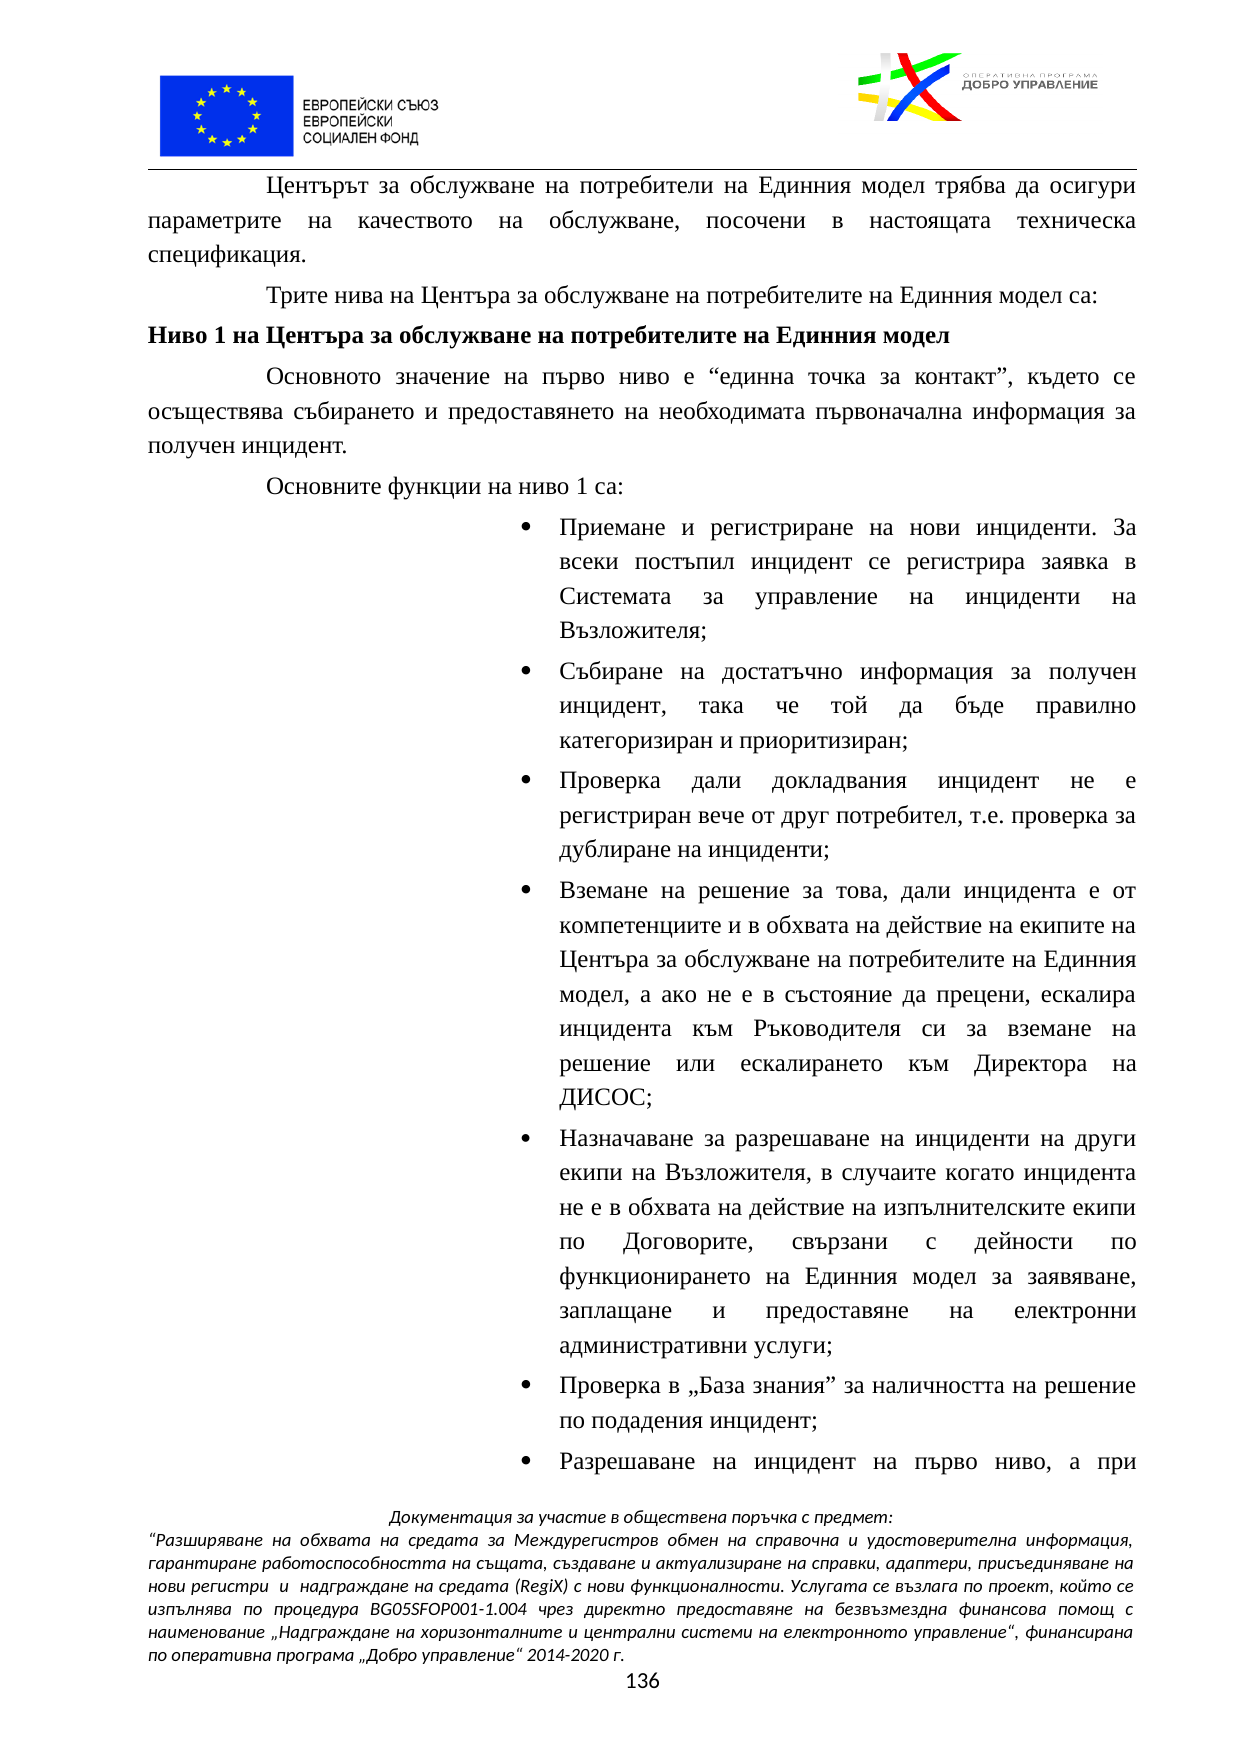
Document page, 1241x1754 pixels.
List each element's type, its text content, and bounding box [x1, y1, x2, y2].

list Проверка в „База знания” за наличността на решение по подадения инцидент; [522, 1371, 1137, 1434]
text Трите нива на Центъра за обслужване на потребителите на Единния модел са: [148, 280, 1137, 309]
list Разрешаване на инцидент на първо ниво, а при [522, 1446, 1137, 1474]
text Ниво 1 на Центъра за обслужване на потребителите на Единния модел [148, 321, 1137, 349]
text Основните функции на ниво 1 са: [148, 471, 1137, 500]
text Центърът за обслужване на потребители на Единния модел трябва да осигури параметрите на качеството на обслужване, посочени в настоящата техническа спецификация. [148, 170, 1137, 268]
text Основното значение на първо ниво е “единна точка за контакт”, където се осъществява събирането и предоставянето на необходимата първоначална информация за получен инцидент. [148, 361, 1137, 459]
list Събиране на достатъчно информация за получен инцидент, така че той да бъде правилно категоризиран и приоритизиран; [522, 656, 1137, 754]
list Вземане на решение за това, дали инцидента е от компетенциите и в обхвата на действие на екипите на Центъра за обслужване на потребителите на Единния модел, а ако не е в състояние да прецени, ескалира инцидента към Ръководителя си за вземане на решение или ескалирането към Директора на ДИСОС; [522, 875, 1137, 1111]
list Проверка дали докладвания инцидент не е регистриран вече от друг потребител, т.е. проверка за дублиране на инциденти; [522, 766, 1137, 863]
list Назначаване за разрешаване на инциденти на други екипи на Възложителя, в случаите когато инцидента не е в обхвата на действие на изпълнителските екипи по Договорите, свързани с дейности по функционирането на Единния модел за заявяване, заплащане и предоставяне на електронни административни услуги; [522, 1123, 1137, 1358]
list Приемане и регистриране на нови инциденти. За всеки постъпил инцидент се регистрира заявка в Системата за управление на инциденти на Възложителя; [522, 512, 1137, 644]
